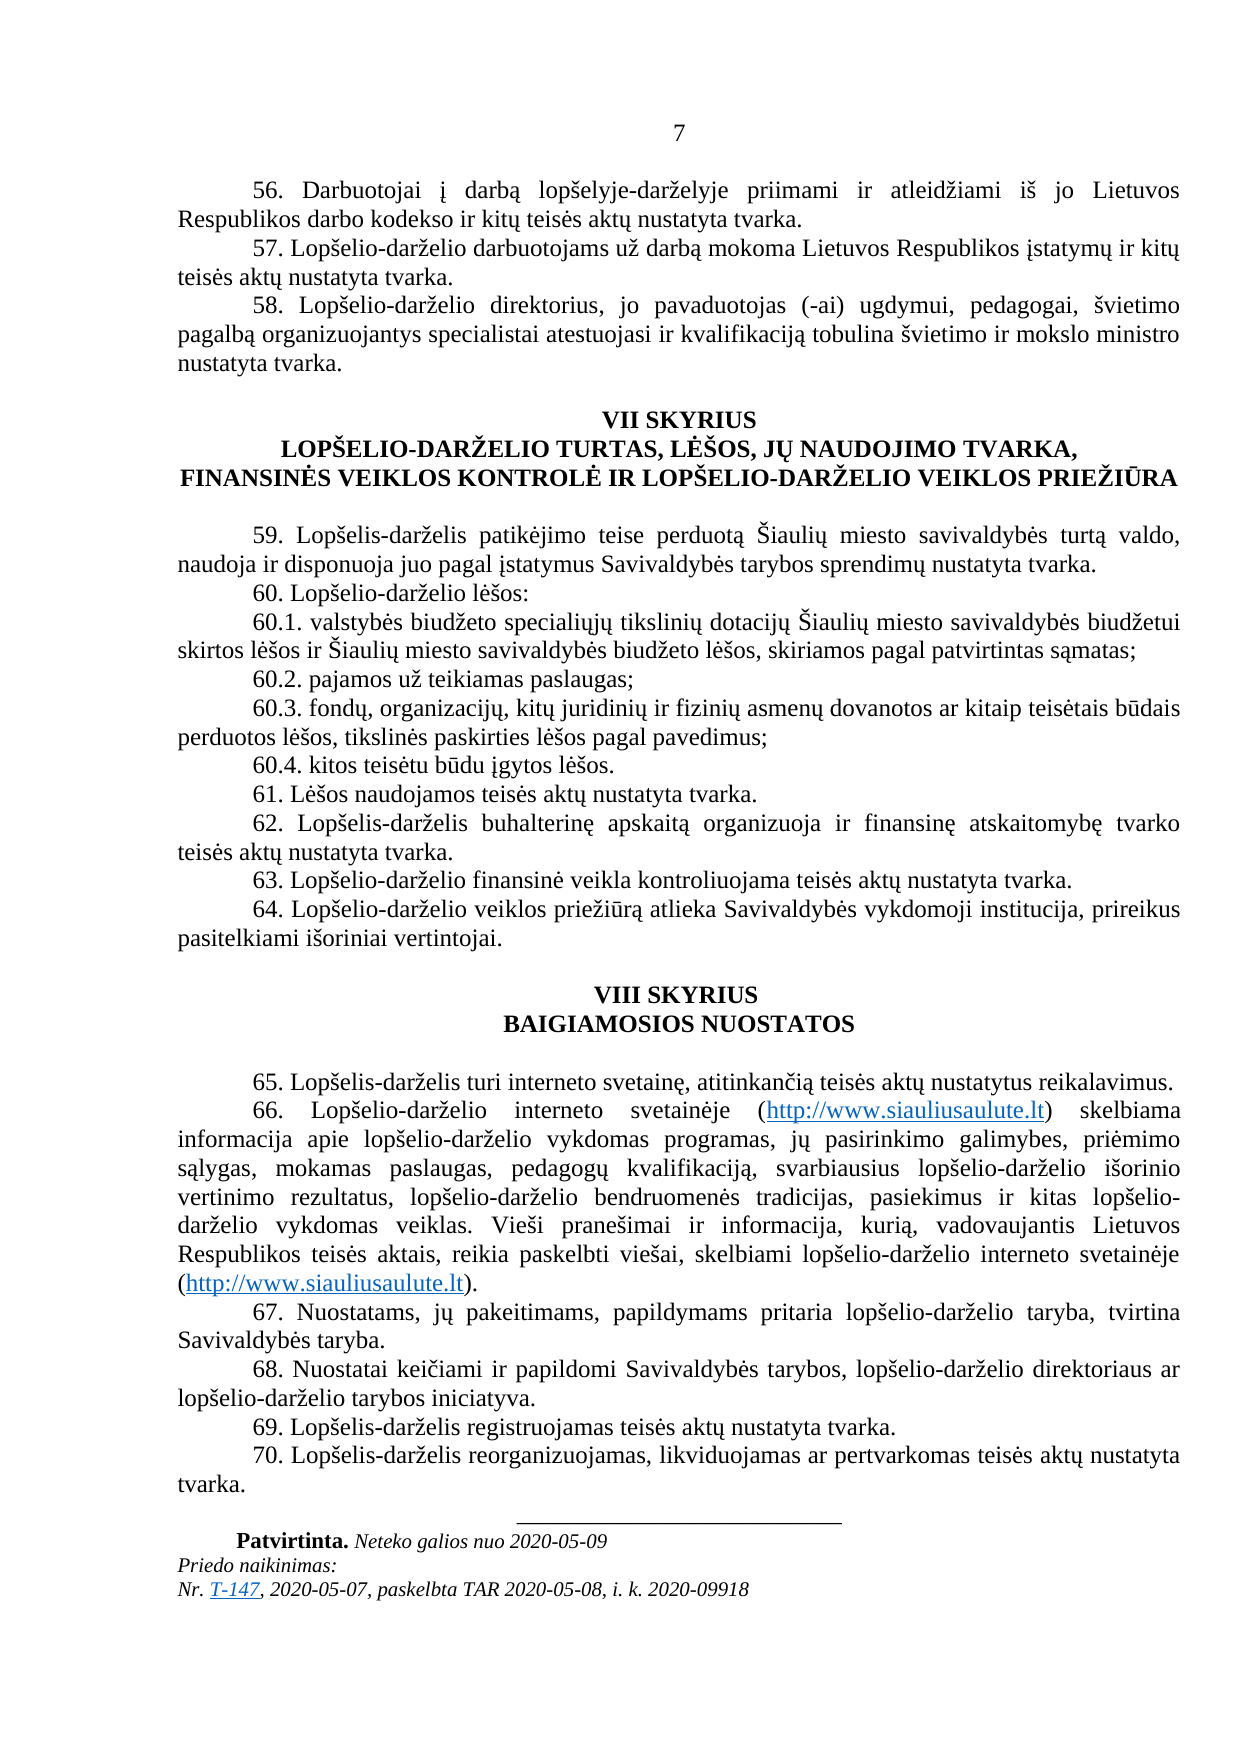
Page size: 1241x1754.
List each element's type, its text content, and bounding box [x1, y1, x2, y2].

text 67. Nuostatams, jų pakeitimams, papildymams pritaria lopšelio-darželio taryba, tvirtina Savivaldybės taryba. [177, 1297, 1181, 1354]
text __________________________ [177, 1498, 1181, 1527]
text BAIGIAMOSIOS NUOSTATOS [177, 1009, 1181, 1038]
text 69. Lopšelis-darželis registruojamas teisės aktų nustatyta tvarka. [177, 1412, 1181, 1441]
text Patvirtinta. Neteko galios nuo 2020-05-09 [177, 1527, 1181, 1553]
text 57. Lopšelio-darželio darbuotojams už darbą mokoma Lietuvos Respublikos įstatymų ir kitų teisės aktų nustatyta tvarka. [177, 233, 1181, 291]
text 59. Lopšelis-darželis patikėjimo teise perduotą Šiaulių miesto savivaldybės turtą valdo, naudoja ir disponuoja juo pagal įstatymus Savivaldybės tarybos sprendimų nustatyta tvarka. [177, 521, 1181, 578]
text FINANSINĖS VEIKLOS KONTROLĖ IR LOPŠELIO-DARŽELIO VEIKLOS PRIEŽIŪRA [177, 463, 1181, 492]
text Priedo naikinimas: [177, 1553, 1181, 1577]
text 60. Lopšelio-darželio lėšos: [177, 578, 1181, 607]
text 63. Lopšelio-darželio finansinė veikla kontroliuojama teisės aktų nustatyta tvarka. [177, 866, 1181, 894]
text 60.1. valstybės biudžeto specialiųjų tikslinių dotacijų Šiaulių miesto savivaldybės biudžetui skirtos lėšos ir Šiaulių miesto savivaldybės biudžeto lėšos, skiriamos pagal patvirtintas sąmatas; [177, 607, 1181, 664]
text 58. Lopšelio-darželio direktorius, jo pavaduotojas (-ai) ugdymui, pedagogai, švietimo pagalbą organizuojantys specialistai atestuojasi ir kvalifikaciją tobulina švietimo ir mokslo ministro nustatyta tvarka. [177, 291, 1181, 377]
text 56. Darbuotojai į darbą lopšelyje-darželyje priimami ir atleidžiami iš jo Lietuvos Respublikos darbo kodekso ir kitų teisės aktų nustatyta tvarka. [177, 176, 1181, 233]
text 68. Nuostatai keičiami ir papildomi Savivaldybės tarybos, lopšelio-darželio direktoriaus ar lopšelio-darželio tarybos iniciatyva. [177, 1354, 1181, 1412]
text 60.2. pajamos už teikiamas paslaugas; [177, 664, 1181, 693]
text 64. Lopšelio-darželio veiklos priežiūrą atlieka Savivaldybės vykdomoji institucija, prireikus pasitelkiami išoriniai vertintojai. [177, 894, 1181, 952]
text VII SKYRIUS [177, 406, 1181, 434]
text Nr. T-147, 2020-05-07, paskelbta TAR 2020-05-08, i. k. 2020-09918 [177, 1577, 1181, 1601]
text 66. Lopšelio-darželio interneto svetainėje (http://www.siauliusaulute.lt) skelbiama informacija apie lopšelio-darželio vykdomas programas, jų pasirinkimo galimybes, priėmimo sąlygas, mokamas paslaugas, pedagogų kvalifikaciją, svarbiausius lopšelio-darželio išorinio vertinimo rezultatus, lopšelio-darželio bendruomenės tradicijas, pasiekimus ir kitas lopšelio-darželio vykdomas veiklas. Vieši pranešimai ir informacija, kurią, vadovaujantis Lietuvos Respublikos teisės aktais, reikia paskelbti viešai, skelbiami lopšelio-darželio interneto svetainėje (http://www.siauliusaulute.lt). [177, 1096, 1181, 1297]
text 65. Lopšelis-darželis turi interneto svetainę, atitinkančią teisės aktų nustatytus reikalavimus. [177, 1067, 1181, 1096]
text LOPŠELIO-DARŽELIO TURTAS, LĖŠOS, JŲ NAUDOJIMO TVARKA, [177, 434, 1181, 463]
text 60.3. fondų, organizacijų, kitų juridinių ir fizinių asmenų dovanotos ar kitaip teisėtais būdais perduotos lėšos, tikslinės paskirties lėšos pagal pavedimus; [177, 693, 1181, 751]
text 60.4. kitos teisėtu būdu įgytos lėšos. [177, 751, 1181, 779]
text 62. Lopšelis-darželis buhalterinę apskaitą organizuoja ir finansinę atskaitomybę tvarko teisės aktų nustatyta tvarka. [177, 808, 1181, 866]
text 70. Lopšelis-darželis reorganizuojamas, likviduojamas ar pertvarkomas teisės aktų nustatyta tvarka. [177, 1441, 1181, 1498]
text VIII SKYRIUS [177, 981, 1181, 1009]
text 61. Lėšos naudojamos teisės aktų nustatyta tvarka. [177, 779, 1181, 808]
